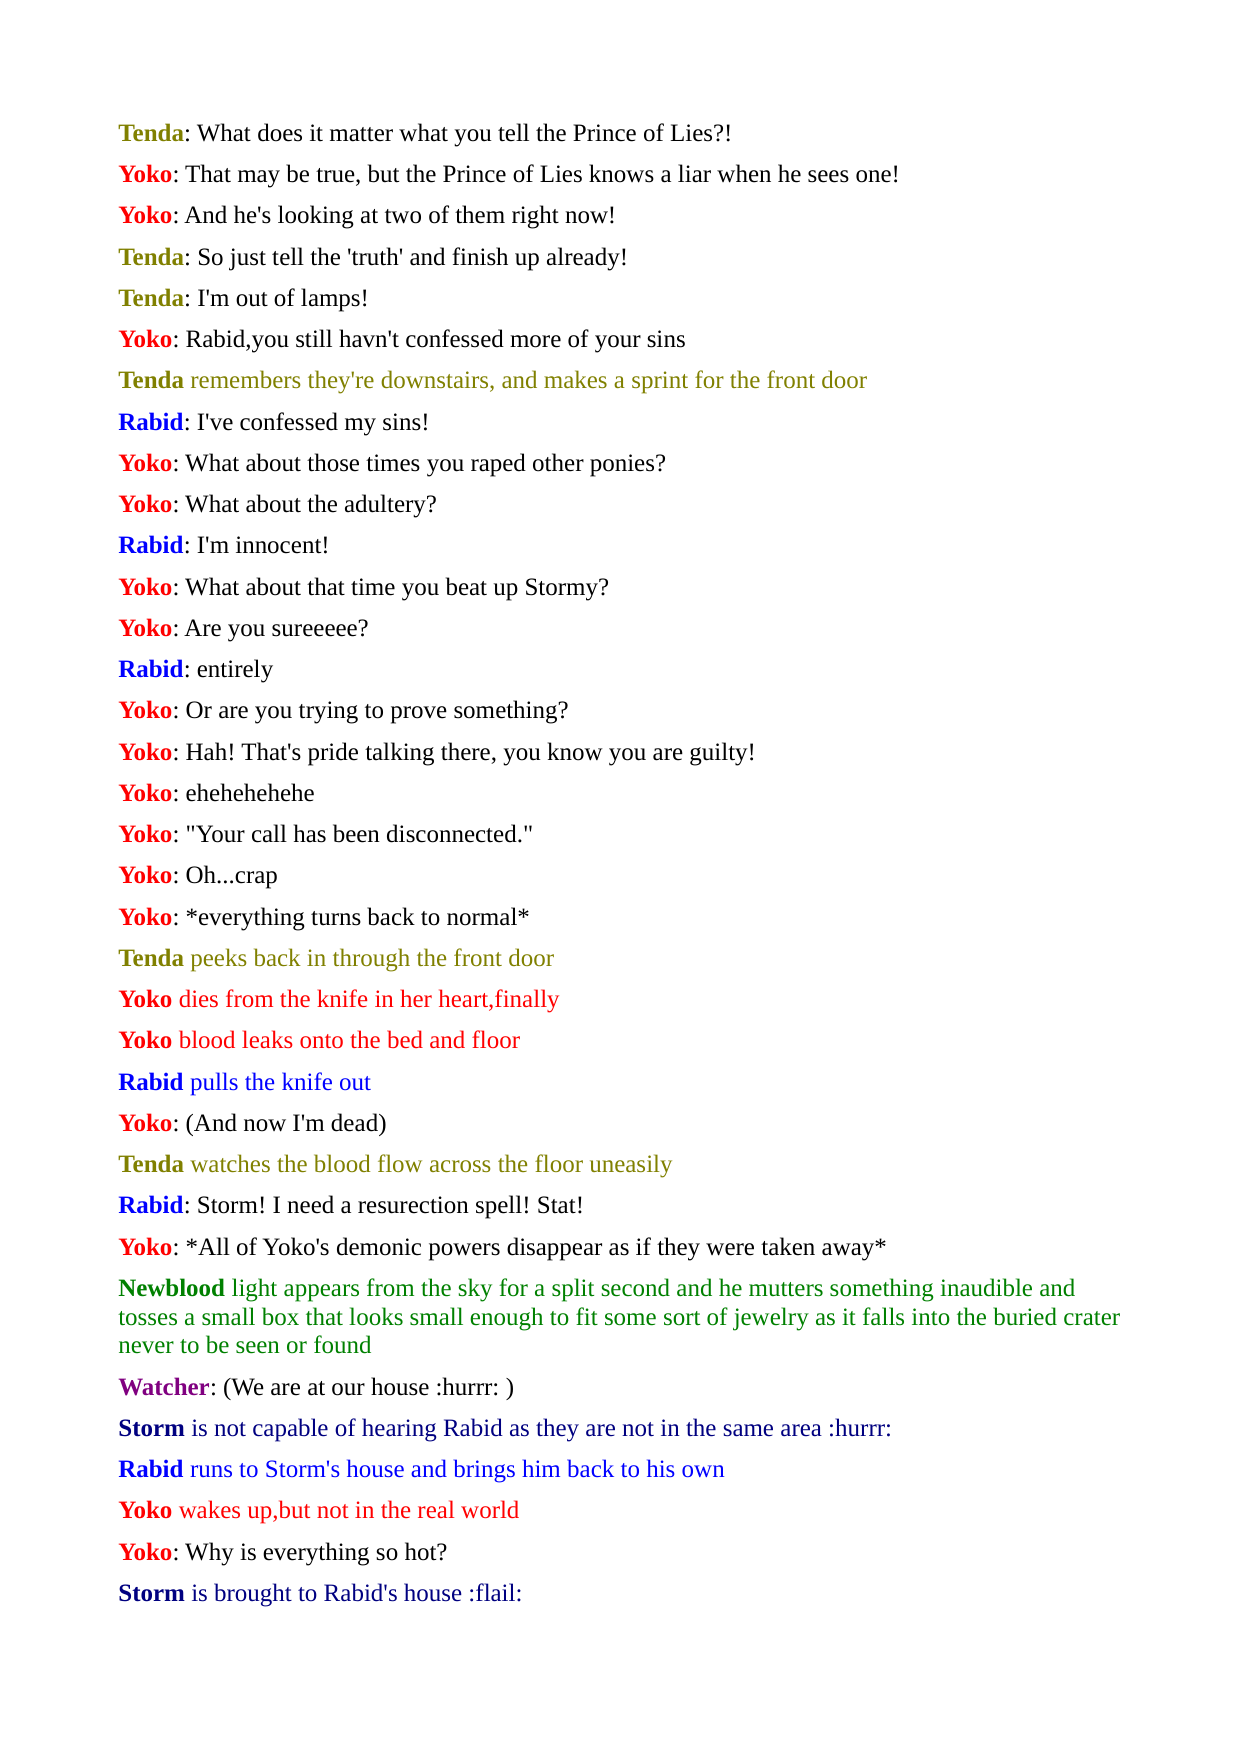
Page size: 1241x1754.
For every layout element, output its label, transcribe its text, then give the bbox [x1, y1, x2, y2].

text Tenda peeks back in through the front door [118, 943, 1122, 972]
text Storm is not capable of hearing Rabid as they are not in the same area :hurrr: [118, 1413, 1122, 1442]
text Rabid runs to Storm's house and brings him back to his own [118, 1454, 1122, 1483]
text Rabid: I'm innocent! [118, 531, 1122, 559]
text Yoko blood leaks onto the bed and floor [118, 1026, 1122, 1054]
text Yoko: And he's looking at two of them right now! [118, 201, 1122, 229]
text Tenda: So just tell the 'truth' and finish up already! [118, 242, 1122, 271]
text Yoko: What about the adultery? [118, 489, 1122, 518]
text Tenda watches the blood flow across the floor uneasily [118, 1149, 1122, 1178]
text Rabid: I've confessed my sins! [118, 407, 1122, 436]
text Tenda: I'm out of lamps! [118, 283, 1122, 312]
text Yoko: What about that time you beat up Stormy? [118, 572, 1122, 601]
text Yoko: Oh...crap [118, 861, 1122, 889]
text Yoko: *All of Yoko's demonic powers disappear as if they were taken away* [118, 1232, 1122, 1261]
text Rabid pulls the knife out [118, 1067, 1122, 1096]
text Yoko: Why is everything so hot? [118, 1537, 1122, 1566]
text Yoko: (And now I'm dead) [118, 1108, 1122, 1137]
text Rabid: Storm! I need a resurection spell! Stat! [118, 1191, 1122, 1219]
text Newblood light appears from the sky for a split second and he mutters something inaudible and tosses a small box that looks small enough to fit some sort of jewelry as it falls into the buried crater never to be seen or found [118, 1273, 1122, 1359]
text Tenda remembers they're downstairs, and makes a sprint for the front door [118, 366, 1122, 394]
text Storm is brought to Rabid's house :flail: [118, 1578, 1122, 1607]
text Yoko wakes up,but not in the real world [118, 1496, 1122, 1524]
text Yoko: ehehehehehe [118, 778, 1122, 807]
text Yoko: *everything turns back to normal* [118, 902, 1122, 931]
text Rabid: entirely [118, 654, 1122, 683]
text Yoko: That may be true, but the Prince of Lies knows a liar when he sees one! [118, 159, 1122, 188]
text Yoko: What about those times you raped other ponies? [118, 448, 1122, 477]
text Yoko: Rabid,you still havn't confessed more of your sins [118, 324, 1122, 353]
text Yoko: Or are you trying to prove something? [118, 696, 1122, 724]
text Watcher: (We are at our house :hurrr: ) [118, 1372, 1122, 1401]
text Yoko: Hah! That's pride talking there, you know you are guilty! [118, 737, 1122, 766]
text Tenda: What does it matter what you tell the Prince of Lies?! [118, 118, 1122, 147]
text Yoko dies from the knife in her heart,finally [118, 984, 1122, 1013]
text Yoko: "Your call has been disconnected." [118, 819, 1122, 848]
text Yoko: Are you sureeeee? [118, 613, 1122, 642]
